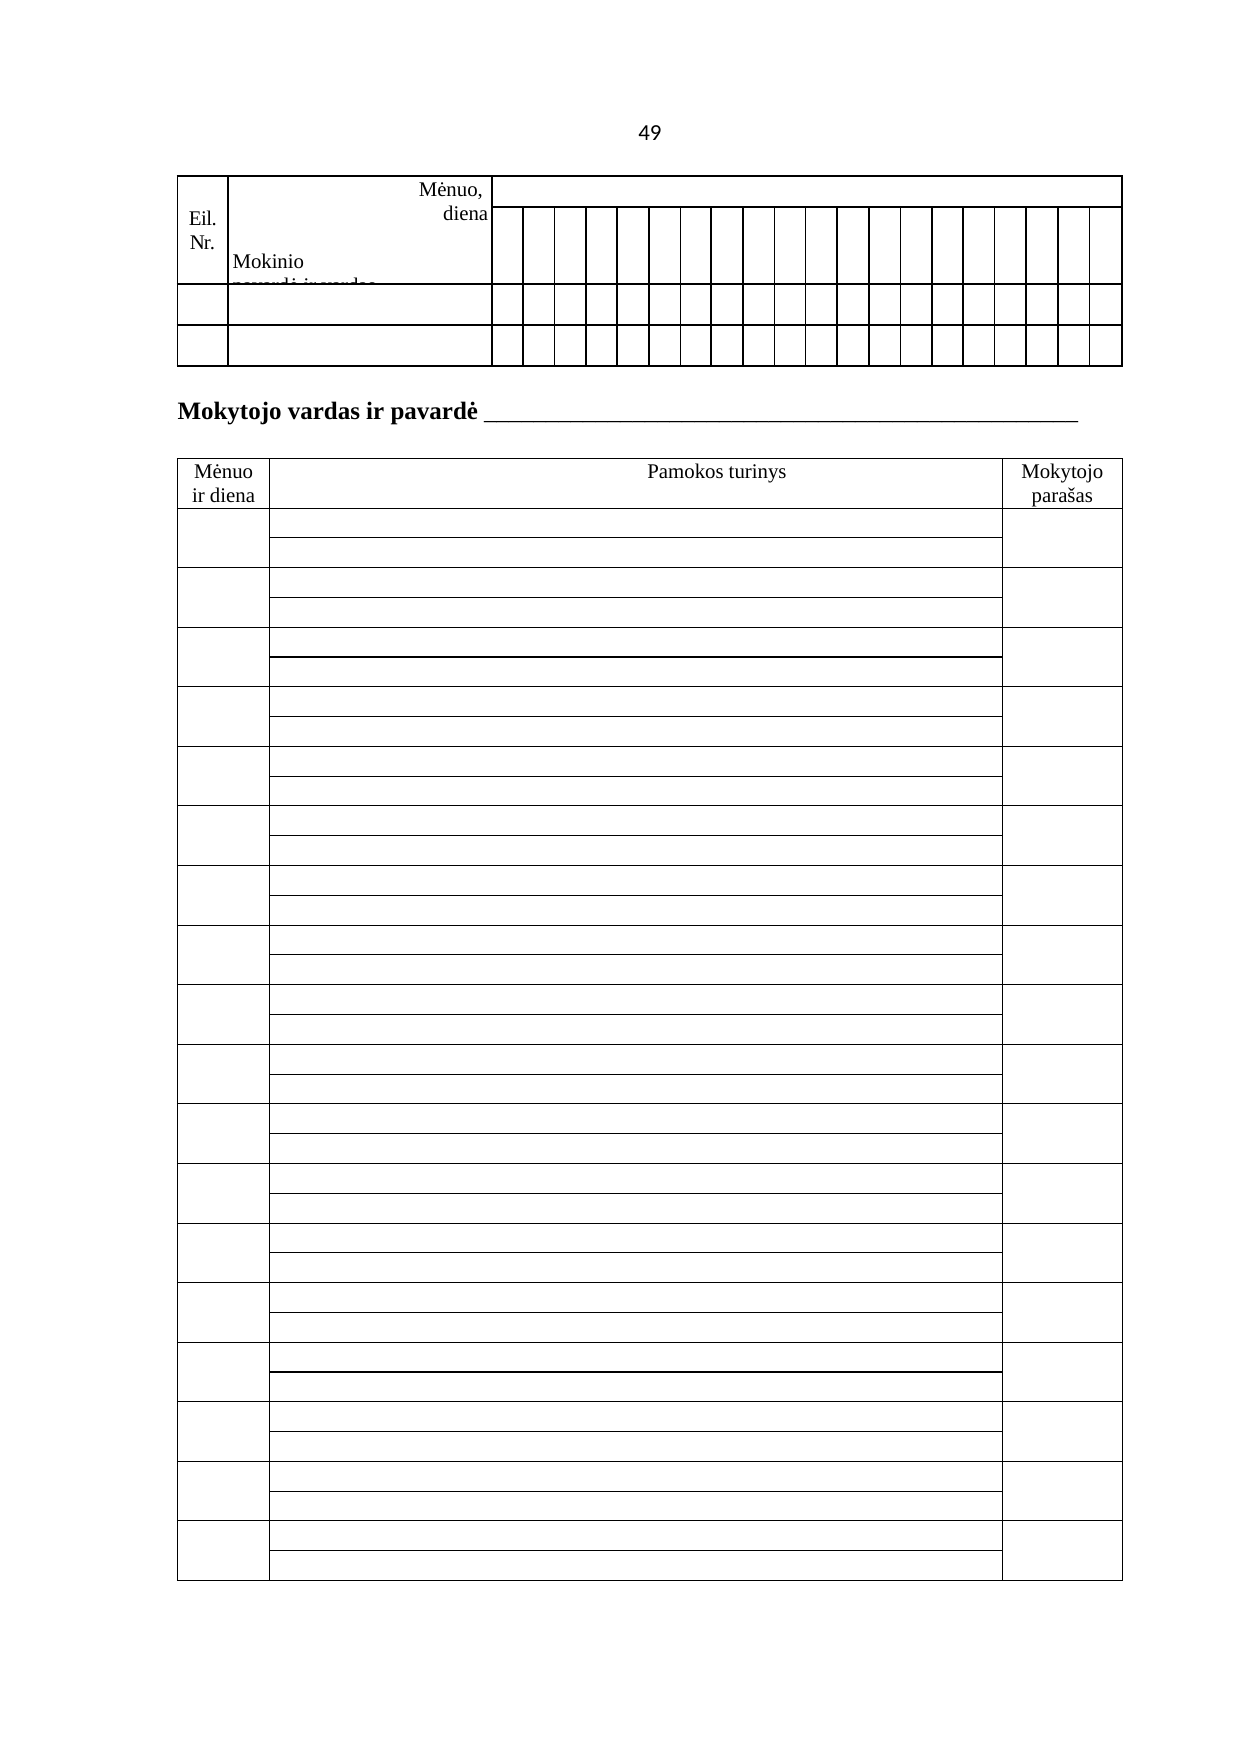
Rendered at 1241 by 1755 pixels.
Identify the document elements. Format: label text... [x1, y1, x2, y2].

table_cell [933, 208, 962, 283]
table_cell [178, 1402, 269, 1461]
table_cell [618, 208, 648, 283]
table_cell [896, 285, 900, 324]
table_cell [270, 1462, 1002, 1491]
table_cell [770, 285, 774, 324]
table_cell [995, 285, 999, 324]
table_cell [995, 208, 1025, 283]
table_cell [270, 1224, 1002, 1252]
table_cell [270, 717, 1002, 746]
table_cell [864, 285, 868, 324]
table_header Pamokos turinys [270, 459, 1002, 507]
table_cell [1059, 208, 1089, 283]
table_cell [178, 1283, 269, 1342]
table_cell [270, 836, 1002, 865]
table_cell [178, 1521, 269, 1580]
table_header Eil. Nr. [178, 177, 227, 283]
table_cell [1003, 806, 1122, 865]
table_cell [681, 208, 710, 283]
table_cell [712, 208, 742, 283]
table_cell [1003, 866, 1122, 924]
table_cell [270, 1521, 1002, 1550]
table_cell [178, 747, 269, 805]
table_cell [1003, 1045, 1122, 1103]
table_cell [864, 326, 868, 365]
table_cell [270, 866, 1002, 895]
table_cell [1003, 568, 1122, 627]
table_cell [178, 1104, 269, 1163]
table_cell [270, 1164, 1002, 1193]
table_cell [270, 1253, 1002, 1282]
table_cell [1085, 285, 1089, 324]
table_cell [775, 285, 779, 324]
table_cell [270, 747, 1002, 776]
table_cell [270, 926, 1002, 954]
text Mokytojo vardas ir pavardė [177, 396, 1122, 425]
table_cell [1027, 208, 1057, 283]
table_cell [801, 326, 805, 365]
table_cell [270, 896, 1002, 924]
table_cell [1003, 1462, 1122, 1520]
table_cell [995, 326, 999, 365]
table_cell [1003, 1164, 1122, 1222]
table_cell [270, 777, 1002, 805]
table_cell [178, 628, 269, 686]
table_cell [178, 1224, 269, 1282]
table_cell [524, 208, 554, 283]
table_cell [1003, 1521, 1122, 1580]
table_cell [270, 1373, 1002, 1401]
table_cell [550, 326, 554, 365]
table_cell [676, 285, 680, 324]
table_cell [178, 509, 269, 567]
table_cell [270, 538, 1002, 567]
table_cell [744, 208, 774, 283]
table_cell [1003, 1224, 1122, 1282]
table_cell [178, 687, 269, 746]
table_cell [270, 1194, 1002, 1222]
table_cell [901, 208, 931, 283]
table_cell [990, 285, 994, 324]
table_cell [270, 955, 1002, 984]
table_cell [644, 326, 648, 365]
table_cell [270, 1551, 1002, 1580]
table_cell [270, 1492, 1002, 1520]
table_cell [270, 687, 1002, 716]
table_cell [801, 285, 805, 324]
table_cell [178, 866, 269, 924]
table_cell [270, 1402, 1002, 1431]
table_cell [270, 985, 1002, 1014]
table_cell [644, 285, 648, 324]
table_cell [770, 326, 774, 365]
table_cell [990, 326, 994, 365]
table_cell [870, 208, 900, 283]
table_cell [270, 1104, 1002, 1133]
table_cell [550, 285, 554, 324]
table_cell [555, 208, 585, 283]
table_cell [270, 1283, 1002, 1312]
table_cell [178, 1045, 269, 1103]
table_cell [1003, 687, 1122, 746]
table_cell [1003, 1283, 1122, 1342]
table_cell [676, 326, 680, 365]
table_cell [838, 208, 868, 283]
table_cell [1003, 628, 1122, 686]
table_cell [270, 1134, 1002, 1163]
table_cell [1003, 509, 1122, 567]
table_cell [270, 568, 1002, 597]
table_cell [493, 208, 522, 283]
table_cell [1003, 1402, 1122, 1461]
table_cell [587, 208, 616, 283]
table_cell [270, 628, 1002, 656]
table_cell [270, 509, 1002, 537]
table_cell [1090, 326, 1094, 365]
table_cell [1003, 926, 1122, 984]
table_header Mokytojo parašas [1003, 459, 1122, 507]
table_cell [964, 208, 994, 283]
table_cell [1090, 285, 1094, 324]
table_cell [178, 568, 269, 627]
table_cell [270, 1313, 1002, 1342]
table_cell [806, 208, 836, 283]
table_cell [178, 926, 269, 984]
table_cell [178, 1462, 269, 1520]
table_cell [555, 285, 559, 324]
table_cell [178, 1343, 269, 1401]
table_cell [650, 208, 680, 283]
table_cell [270, 1343, 1002, 1371]
table_cell [270, 1432, 1002, 1461]
table_cell [1003, 747, 1122, 805]
table_cell [1085, 326, 1089, 365]
table_cell [1003, 1104, 1122, 1163]
table_cell [270, 658, 1002, 686]
table_cell [270, 598, 1002, 627]
table_cell [1003, 985, 1122, 1044]
table_cell [270, 806, 1002, 835]
table_cell [775, 208, 805, 283]
table_cell [270, 1015, 1002, 1044]
table_cell [555, 326, 559, 365]
table_cell [178, 806, 269, 865]
table_cell [1090, 208, 1121, 283]
table_cell [1003, 1343, 1122, 1401]
table_cell [178, 1164, 269, 1222]
table_cell [270, 1075, 1002, 1103]
table_cell [270, 1045, 1002, 1073]
table_cell [775, 326, 779, 365]
table_cell [178, 985, 269, 1044]
table_header Mėnuo ir diena [178, 459, 269, 507]
table_cell [896, 326, 900, 365]
